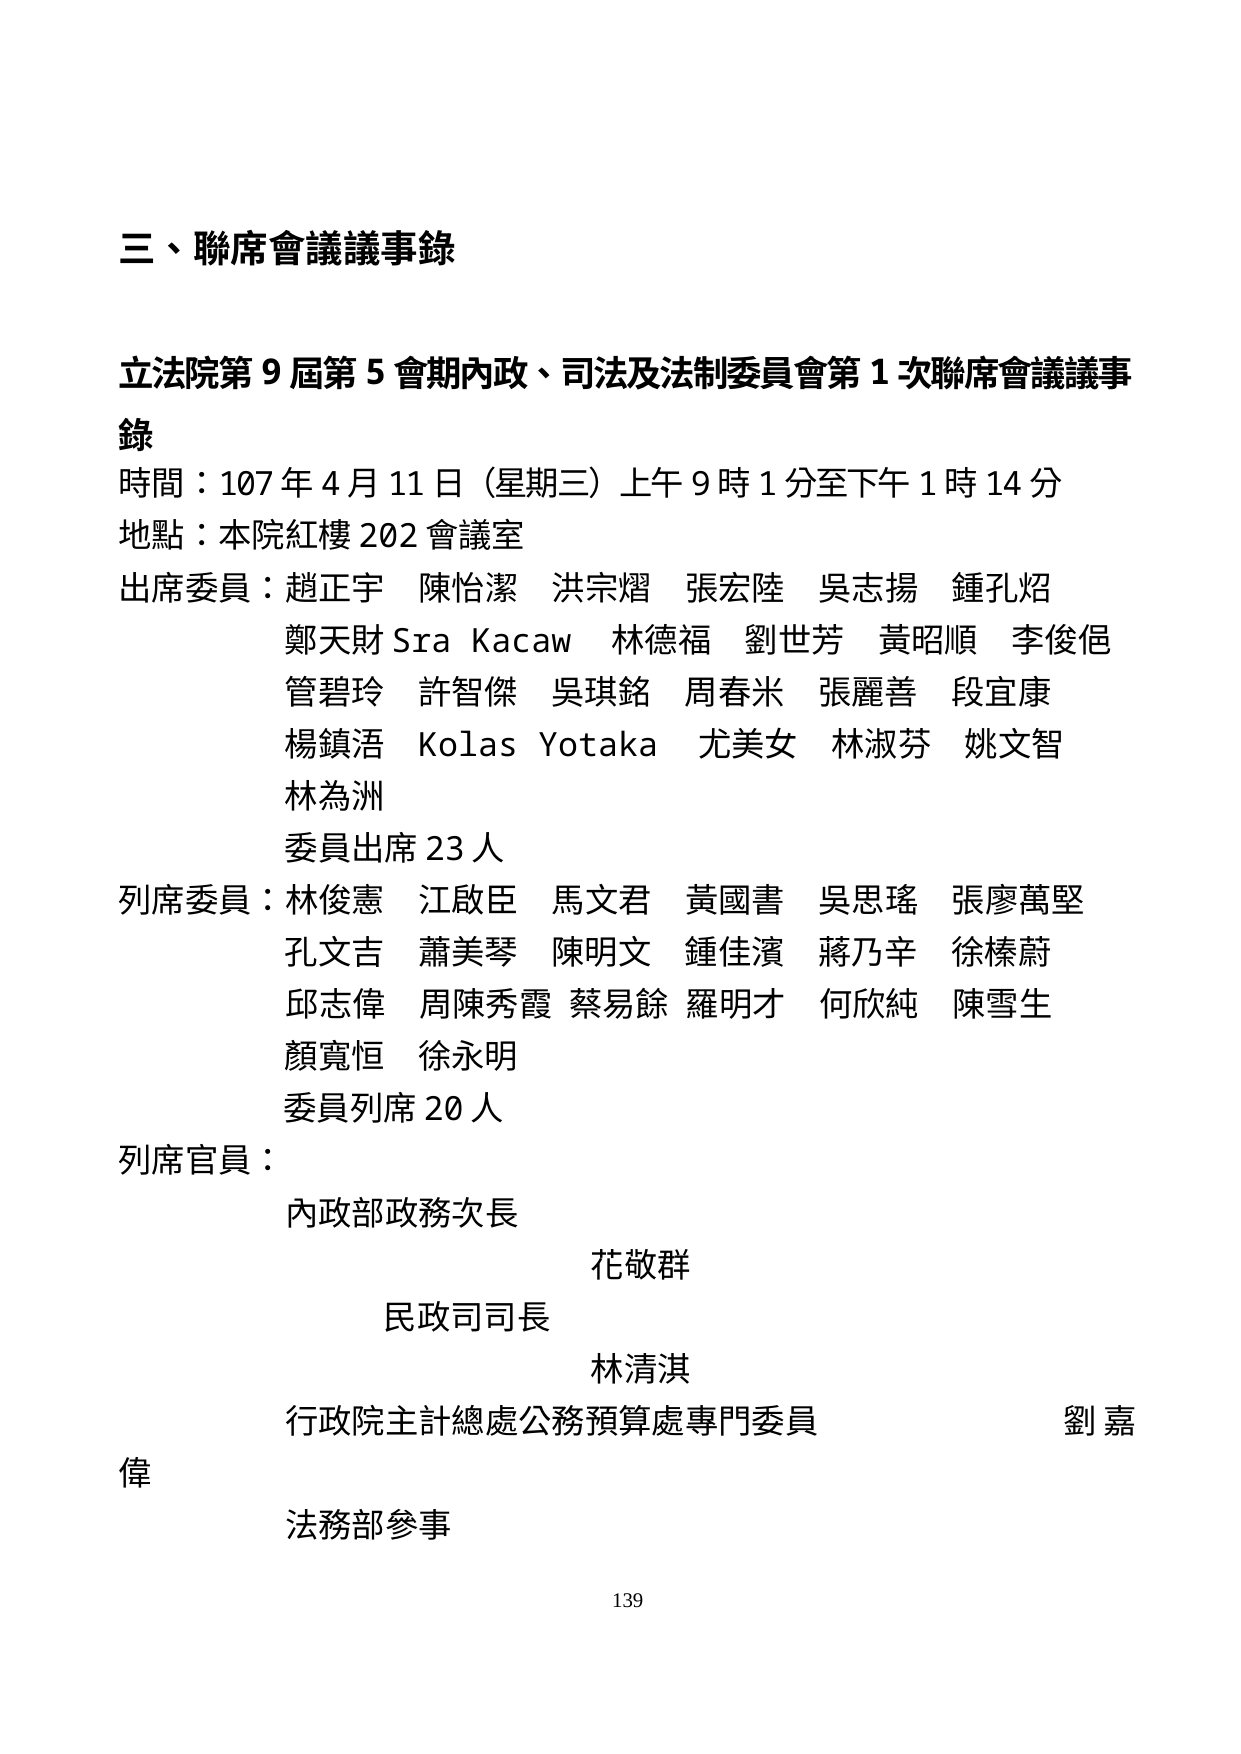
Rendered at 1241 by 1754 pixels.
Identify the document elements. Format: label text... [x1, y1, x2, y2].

text 地點：本院紅樓202會議室 [118, 506, 1137, 558]
text 法務部參事 [118, 1496, 1137, 1548]
text 民政司司長 林清淇 [118, 1287, 1137, 1392]
text 時間：107年4月11日（星期三）上午9時1分至下午1時14分 [118, 454, 1137, 506]
text 列席委員：林俊憲 江啟臣 馬文君 黃國書 吳思瑤 張廖萬堅 [118, 871, 1163, 923]
subtitle 立法院第9屆第5會期內政、司法及法制委員會第1次聯席會議議事錄 [118, 329, 1137, 454]
text 出席委員：趙正宇 陳怡潔 洪宗熠 張宏陸 吳志揚 鍾孔炤 [118, 558, 1163, 610]
text 內政部政務次長 花敬群 [118, 1183, 1137, 1287]
text 林為洲 [284, 767, 1152, 819]
text 委員出席23人 [284, 819, 1163, 871]
text 列席官員： [118, 1131, 1137, 1183]
text 行政院主計總處公務預算處專門委員 劉嘉偉 [118, 1392, 1137, 1496]
text 顏寬恒 徐永明 [284, 1027, 1152, 1079]
text 委員列席20人 [283, 1079, 1137, 1131]
subtitle 三、聯席會議議事錄 [118, 204, 1137, 267]
text 管碧玲 許智傑 吳琪銘 周春米 張麗善 段宜康 [284, 662, 1152, 714]
text 楊鎮浯 Kolas Yotaka 尤美女 林淑芬 姚文智 [284, 714, 1152, 767]
text 孔文吉 蕭美琴 陳明文 鍾佳濱 蔣乃辛 徐榛蔚 [284, 923, 1152, 975]
text 鄭天財Sra Kacaw 林德福 劉世芳 黃昭順 李俊俋 [284, 610, 1152, 662]
text 邱志偉 周陳秀霞 蔡易餘 羅明才 何欣純 陳雪生 [284, 975, 1152, 1027]
